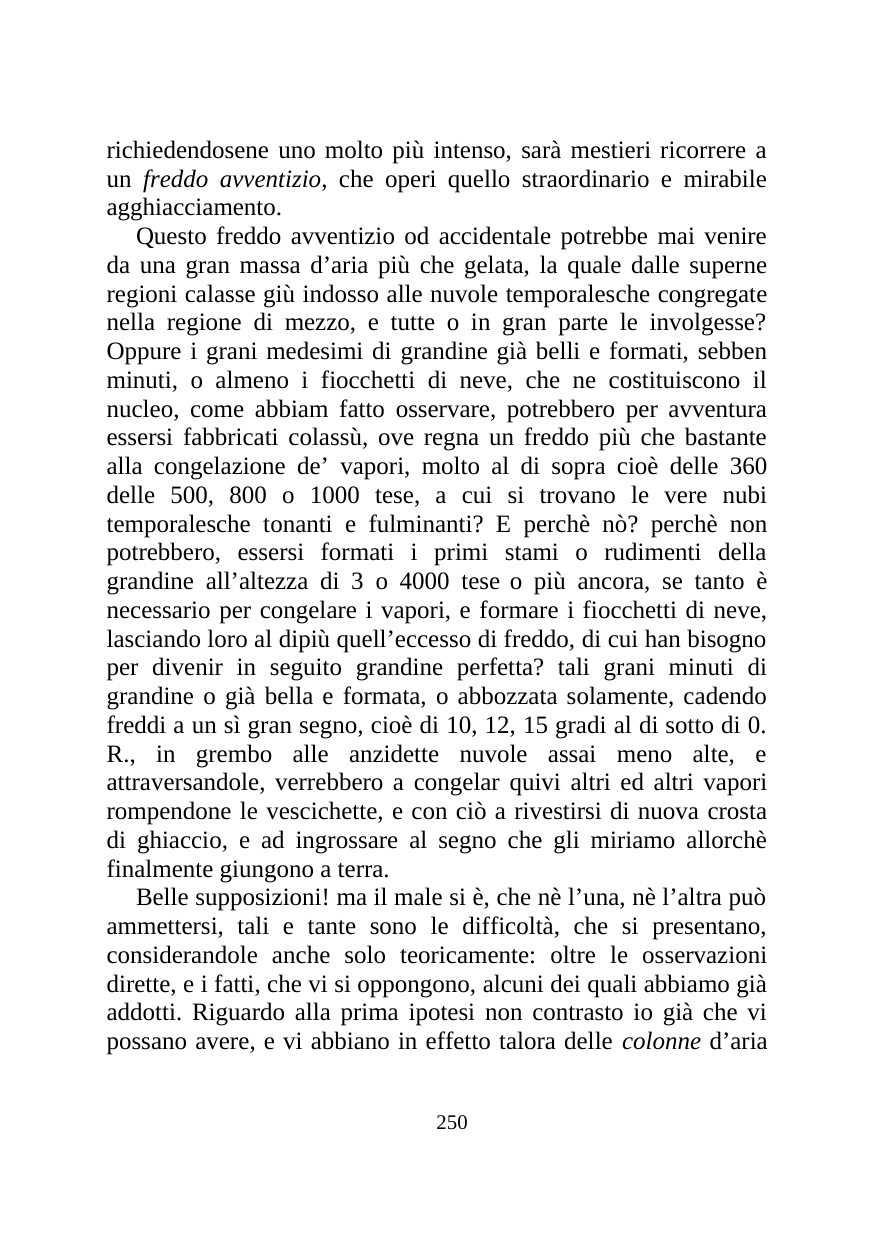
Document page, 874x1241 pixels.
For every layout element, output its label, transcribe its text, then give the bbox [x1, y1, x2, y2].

text Questo freddo avventizio od accidentale potrebbe mai venire da una gran massa d’aria più che gelata, la quale dalle superne regioni calasse giù indosso alle nuvole temporalesche congregate nella regione di mezzo, e tutte o in gran parte le involgesse? Oppure i grani medesimi di grandine già belli e formati, sebben minuti, o almeno i fiocchetti di neve, che ne costituiscono il nucleo, come abbiam fatto osservare, potrebbero per avventura essersi fabbricati colassù, ove regna un freddo più che bastante alla congelazione de’ vapori, molto al di sopra cioè delle 360 delle 500, 800 o 1000 tese, a cui si trovano le vere nubi temporalesche tonanti e fulminanti? E perchè nò? perchè non potrebbero, essersi formati i primi stami o rudimenti della grandine all’altezza di 3 o 4000 tese o più ancora, se tanto è necessario per congelare i vapori, e formare i fiocchetti di neve, lasciando loro al dipiù quell’eccesso di freddo, di cui han bisogno per divenir in seguito grandine perfetta? tali grani minuti di grandine o già bella e formata, o abbozzata solamente, cadendo freddi a un sì gran segno, cioè di 10, 12, 15 gradi al di sotto di 0. R., in grembo alle anzidette nuvole assai meno alte, e attraversandole, verrebbero a congelar quivi altri ed altri vapori rompendone le vescichette, e con ciò a rivestirsi di nuova crosta di ghiaccio, e ad ingrossare al segno che gli miriamo allorchè finalmente giungono a terra. [106, 221, 768, 882]
text richiedendosene uno molto più intenso, sarà mestieri ricorrere a un freddo avventizio, che operi quello straordinario e mirabile agghiacciamento. [106, 135, 768, 221]
text Belle supposizioni! ma il male si è, che nè l’una, nè l’altra può ammettersi, tali e tante sono le difficoltà, che si presentano, considerandole anche solo teoricamente: oltre le osservazioni dirette, e i fatti, che vi si oppongono, alcuni dei quali abbiamo già addotti. Riguardo alla prima ipotesi non contrasto io già che vi possano avere, e vi abbiano in effetto talora delle colonne d’aria [106, 882, 768, 1055]
